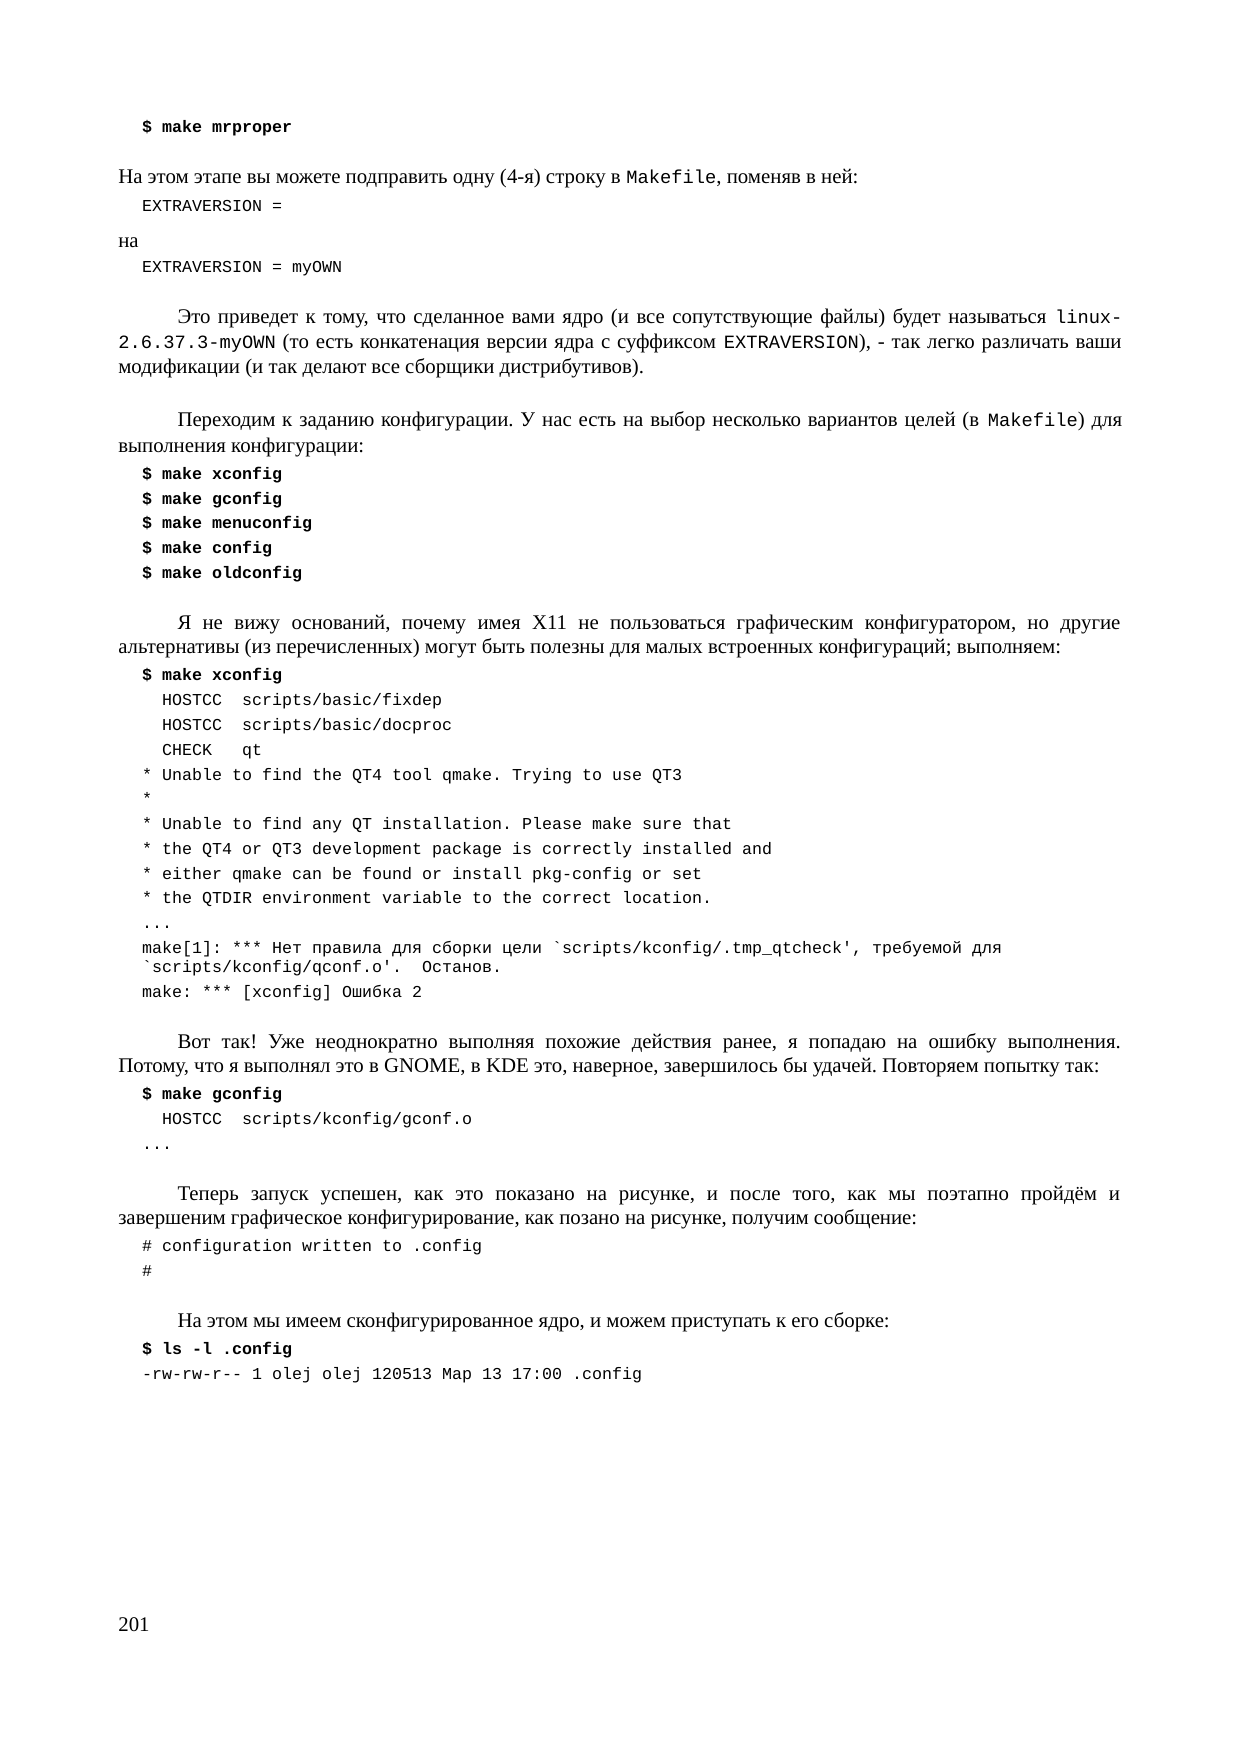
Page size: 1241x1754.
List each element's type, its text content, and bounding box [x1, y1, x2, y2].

text CHECK qt [142, 741, 1122, 760]
text * the QT4 or QT3 development package is correctly installed and [142, 841, 1122, 859]
text Вот так! Уже неоднократно выполняя похожие действия ранее, я попадаю на ошибку выполнения. Потому, что я выполнял это в GNOME, в KDE это, наверное, завершилось бы удачей. Повторяем попытку так: [118, 1029, 1122, 1077]
text Это приведет к тому, что сделанное вами ядро (и все сопутствующие файлы) будет называться linux-2.6.37.3-myOWN (то есть конкатенация версии ядра с суффиксом EXTRAVERSION), - так легко различать ваши модификации (и так делают все сборщики дистрибутивов). [118, 304, 1122, 378]
text $ ls -l .config [142, 1341, 1122, 1360]
text * Unable to find any QT installation. Please make sure that [142, 816, 1122, 834]
text Переходим к заданию конфигурации. У нас есть на выбор несколько вариантов целей (в Makefile) для выполнения конфигурации: [118, 407, 1122, 457]
text * Unable to find the QT4 tool qmake. Trying to use QT3 [142, 766, 1122, 785]
text $ make gconfig [142, 1086, 1122, 1104]
text * either qmake can be found or install pkg-config or set [142, 865, 1122, 884]
text $ make oldconfig [142, 564, 1122, 583]
text $ make mrproper [142, 118, 1122, 137]
text * [142, 791, 1122, 810]
text $ make config [142, 540, 1122, 559]
text Теперь запуск успешен, как это показано на рисунке, и после того, как мы поэтапно пройдём и завершеним графическое конфигурирование, как позано на рисунке, получим сообщение: [118, 1181, 1122, 1229]
text На этом мы имеем сконфигурированное ядро, и можем приступать к его сборке: [118, 1308, 1122, 1332]
text EXTRAVERSION = myOWN [142, 258, 1122, 277]
text $ make xconfig [142, 465, 1122, 484]
text make[1]: *** Нет правила для сборки цели `scripts/kconfig/.tmp_qtcheck', требуемой для `scripts/kconfig/qconf.o'. Останов. [142, 940, 1122, 977]
text HOSTCC scripts/basic/docproc [142, 717, 1122, 735]
text На этом этапе вы можете подправить одну (4-я) строку в Makefile, поменяв в ней: [118, 163, 1122, 189]
text * the QTDIR environment variable to the correct location. [142, 890, 1122, 909]
text -rw-rw-r-- 1 olej olej 120513 Мар 13 17:00 .config [142, 1366, 1122, 1384]
text ... [142, 1135, 1122, 1154]
text на [118, 228, 1122, 252]
text # configuration written to .config [142, 1238, 1122, 1257]
text EXTRAVERSION = [142, 197, 1122, 216]
text ... [142, 915, 1122, 934]
text $ make menuconfig [142, 515, 1122, 534]
text $ make xconfig [142, 667, 1122, 686]
text HOSTCC scripts/kconfig/gconf.o [142, 1111, 1122, 1129]
text $ make gconfig [142, 490, 1122, 509]
text HOSTCC scripts/basic/fixdep [142, 692, 1122, 711]
text Я не вижу оснований, почему имея X11 не пользоваться графическим конфигуратором, но другие альтернативы (из перечисленных) могут быть полезны для малых встроенных конфигураций; выполняем: [118, 610, 1122, 658]
text # [142, 1262, 1122, 1281]
text make: *** [xconfig] Ошибка 2 [142, 983, 1122, 1002]
